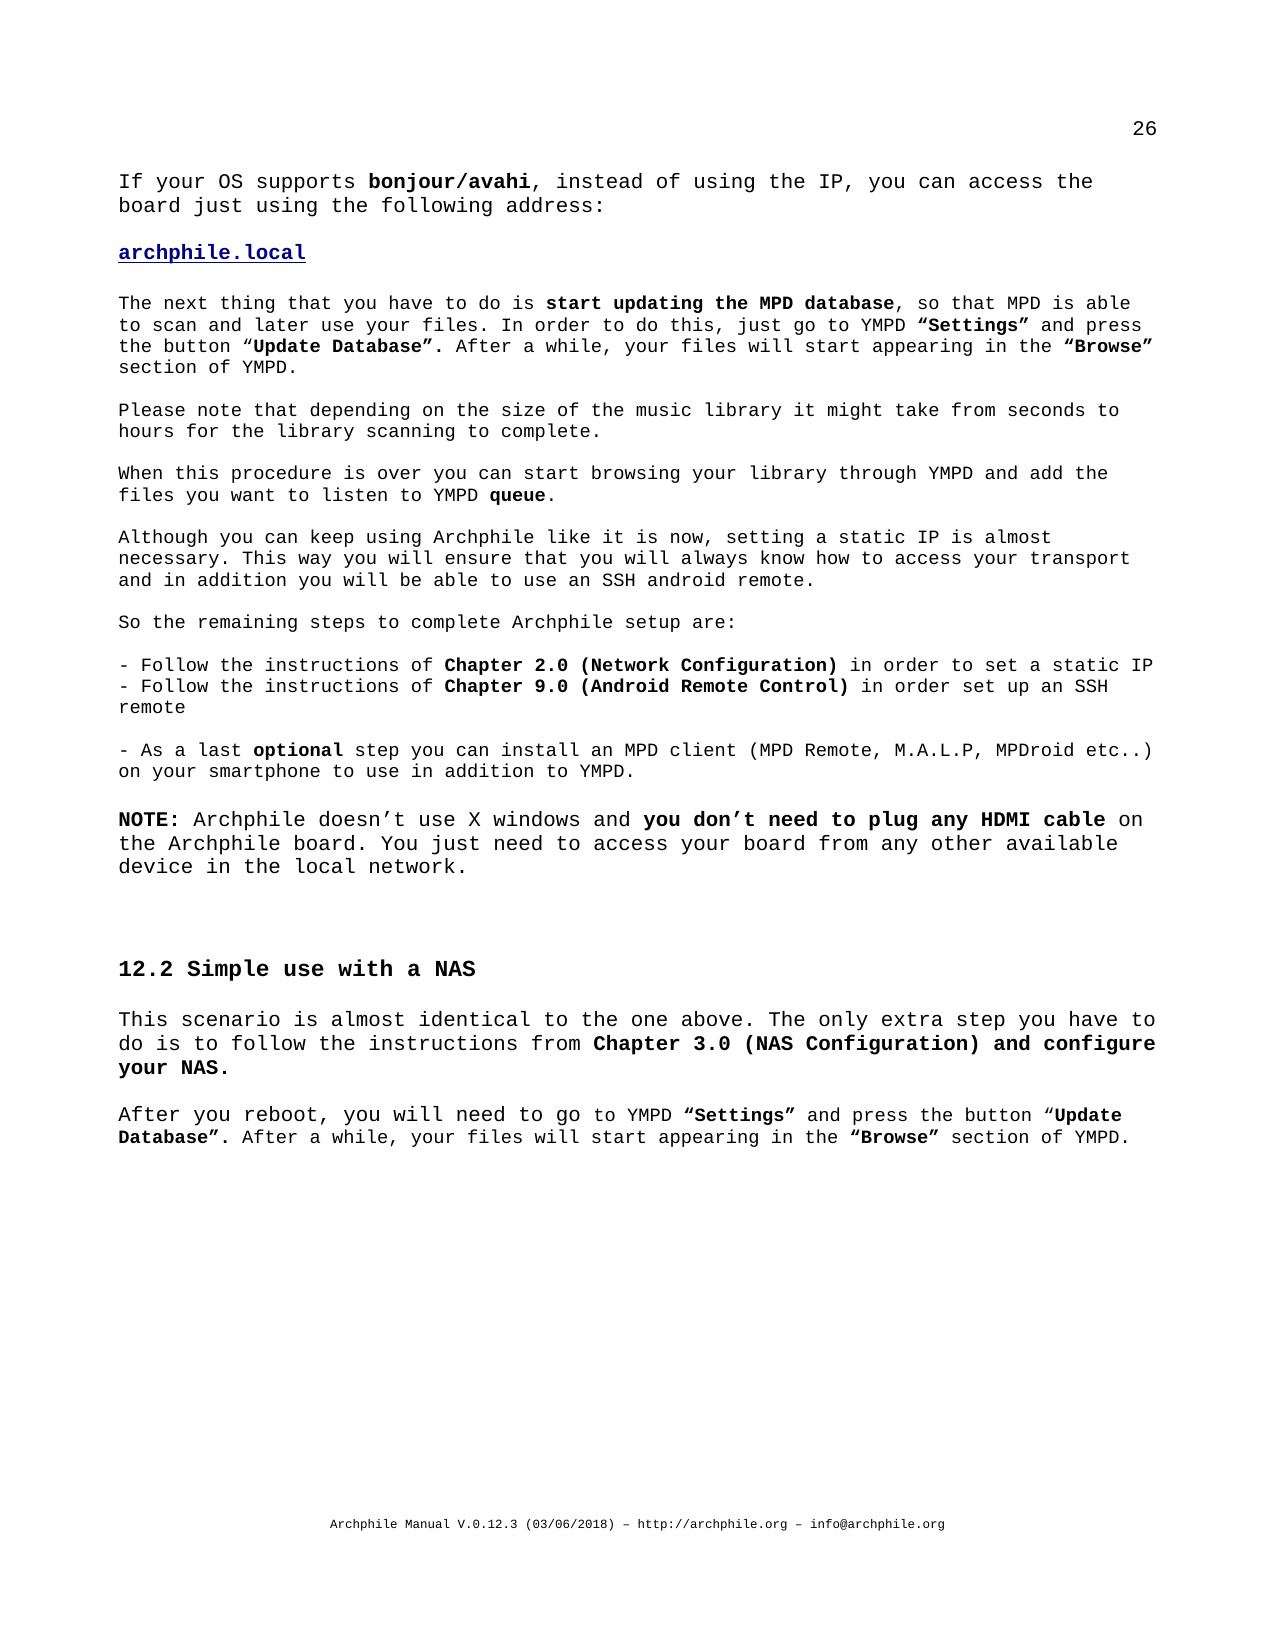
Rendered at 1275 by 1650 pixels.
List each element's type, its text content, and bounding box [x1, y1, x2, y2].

text archphile.local [118, 242, 1157, 266]
text - Follow the instructions of Chapter 2.0 (Network Configuration) in order to set a static IP [118, 655, 1157, 677]
text After you reboot, you will need to go to YMPD “Settings” and press the button “Update Database”. After a while, your files will start appearing in the “Browse” section of YMPD. [118, 1104, 1157, 1149]
text Please note that depending on the size of the music library it might take from seconds to hours for the library scanning to complete. [118, 400, 1157, 443]
text - As a last optional step you can install an MPD client (MPD Remote, M.A.L.P, MPDroid etc..) on your smartphone to use in addition to YMPD. [118, 740, 1157, 783]
text If your OS supports bonjour/avahi, instead of using the IP, you can access the board just using the following address: [118, 171, 1157, 218]
text The next thing that you have to do is start updating the MPD database, so that MPD is able to scan and later use your files. In order to do this, just go to YMPD “Settings” and press the button “Update Database”. After a while, your files will start appearing in the “Browse” section of YMPD. [118, 294, 1157, 379]
text NOTE: Archphile doesn’t use X windows and you don’t need to plug any HDMI cable on the Archphile board. You just need to access your board from any other available device in the local network. [118, 809, 1157, 880]
text So the remaining steps to complete Archphile setup are: [118, 613, 1157, 634]
text - Follow the instructions of Chapter 9.0 (Android Remote Control) in order set up an SSH remote [118, 677, 1157, 719]
text When this procedure is over you can start browsing your library through YMPD and add the files you want to listen to YMPD queue. [118, 464, 1157, 507]
text This scenario is almost identical to the one above. The only extra step you have to do is to follow the instructions from Chapter 3.0 (NAS Configuration) and configure your NAS. [118, 1009, 1157, 1080]
text Although you can keep using Archphile like it is now, setting a static IP is almost necessary. This way you will ensure that you will always know how to access your transport and in addition you will be able to use an SSH android remote. [118, 528, 1157, 592]
text 12.2 Simple use with a NAS [118, 958, 1157, 983]
